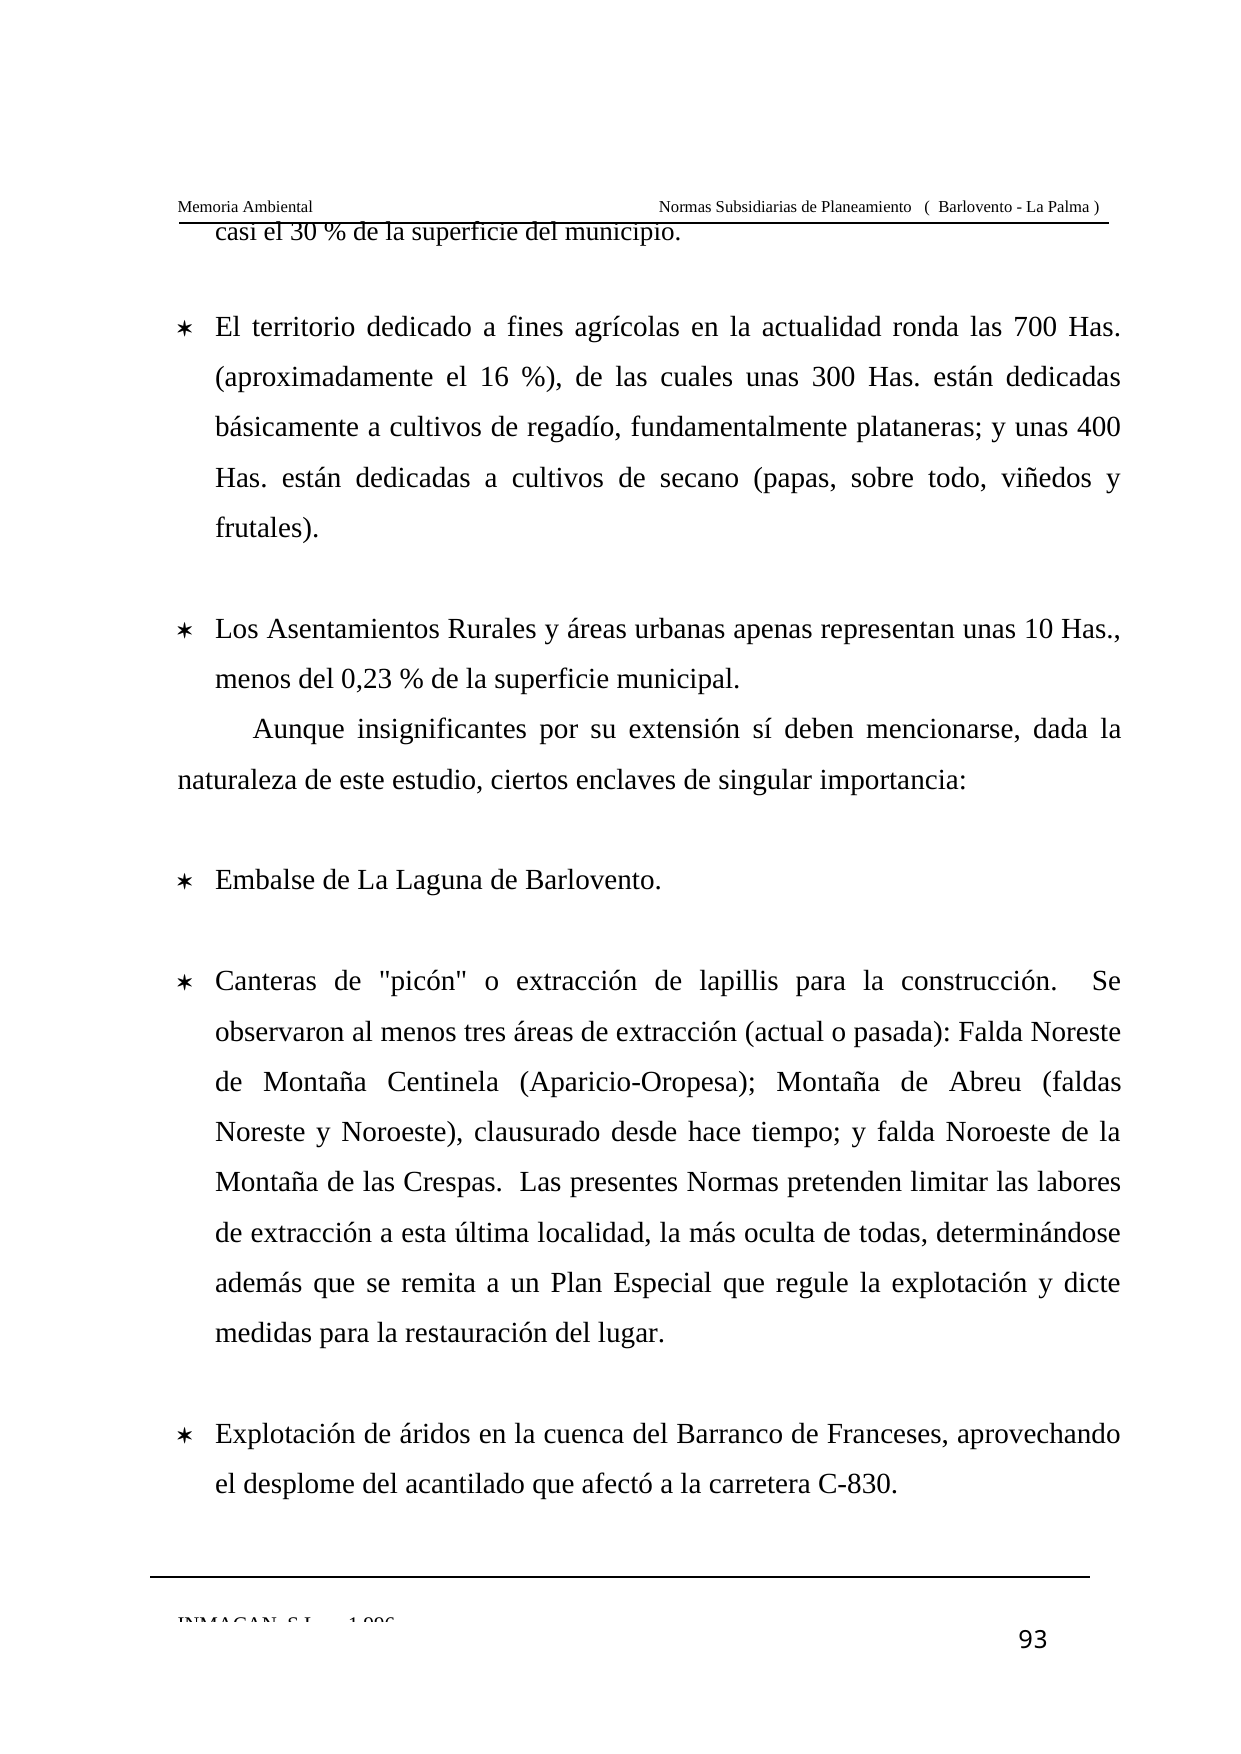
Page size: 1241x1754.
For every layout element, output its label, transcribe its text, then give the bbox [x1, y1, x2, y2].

list Explotación de áridos en la cuenca del Barranco de Franceses, aprovechando el desplome del acantilado que afectó a la carretera C-830. [177, 1416, 1122, 1500]
list Canteras de "picón" o extracción de lapillis para la construcción. Se observaron al menos tres áreas de extracción (actual o pasada): Falda Noreste de Montaña Centinela (Aparicio-Oropesa); Montaña de Abreu (faldas Noreste y Noroeste), clausurado desde hace tiempo; y falda Noroeste de la Montaña de las Crespas. Las presentes Normas pretenden limitar las labores de extracción a esta última localidad, la más oculta de todas, determinándose además que se remita a un Plan Especial que regule la explotación y dicte medidas para la restauración del lugar. [177, 963, 1122, 1349]
list El territorio dedicado a fines agrícolas en la actualidad ronda las 700 Has. (aproximadamente el 16 %), de las cuales unas 300 Has. están dedicadas básicamente a cultivos de regadío, fundamentalmente plataneras; y unas 400 Has. están dedicadas a cultivos de secano (papas, sobre todo, viñedos y frutales). [177, 309, 1122, 544]
list Embalse de La Laguna de Barlovento. [177, 862, 1122, 896]
list Los Asentamientos Rurales y áreas urbanas apenas representan unas 10 Has., menos del 0,23 % de la superficie municipal. [177, 611, 1122, 695]
list casi el 30 % de la superficie del municipio. [177, 216, 1122, 247]
text Aunque insignificantes por su extensión sí deben mencionarse, dada la naturaleza de este estudio, ciertos enclaves de singular importancia: [177, 712, 1122, 795]
